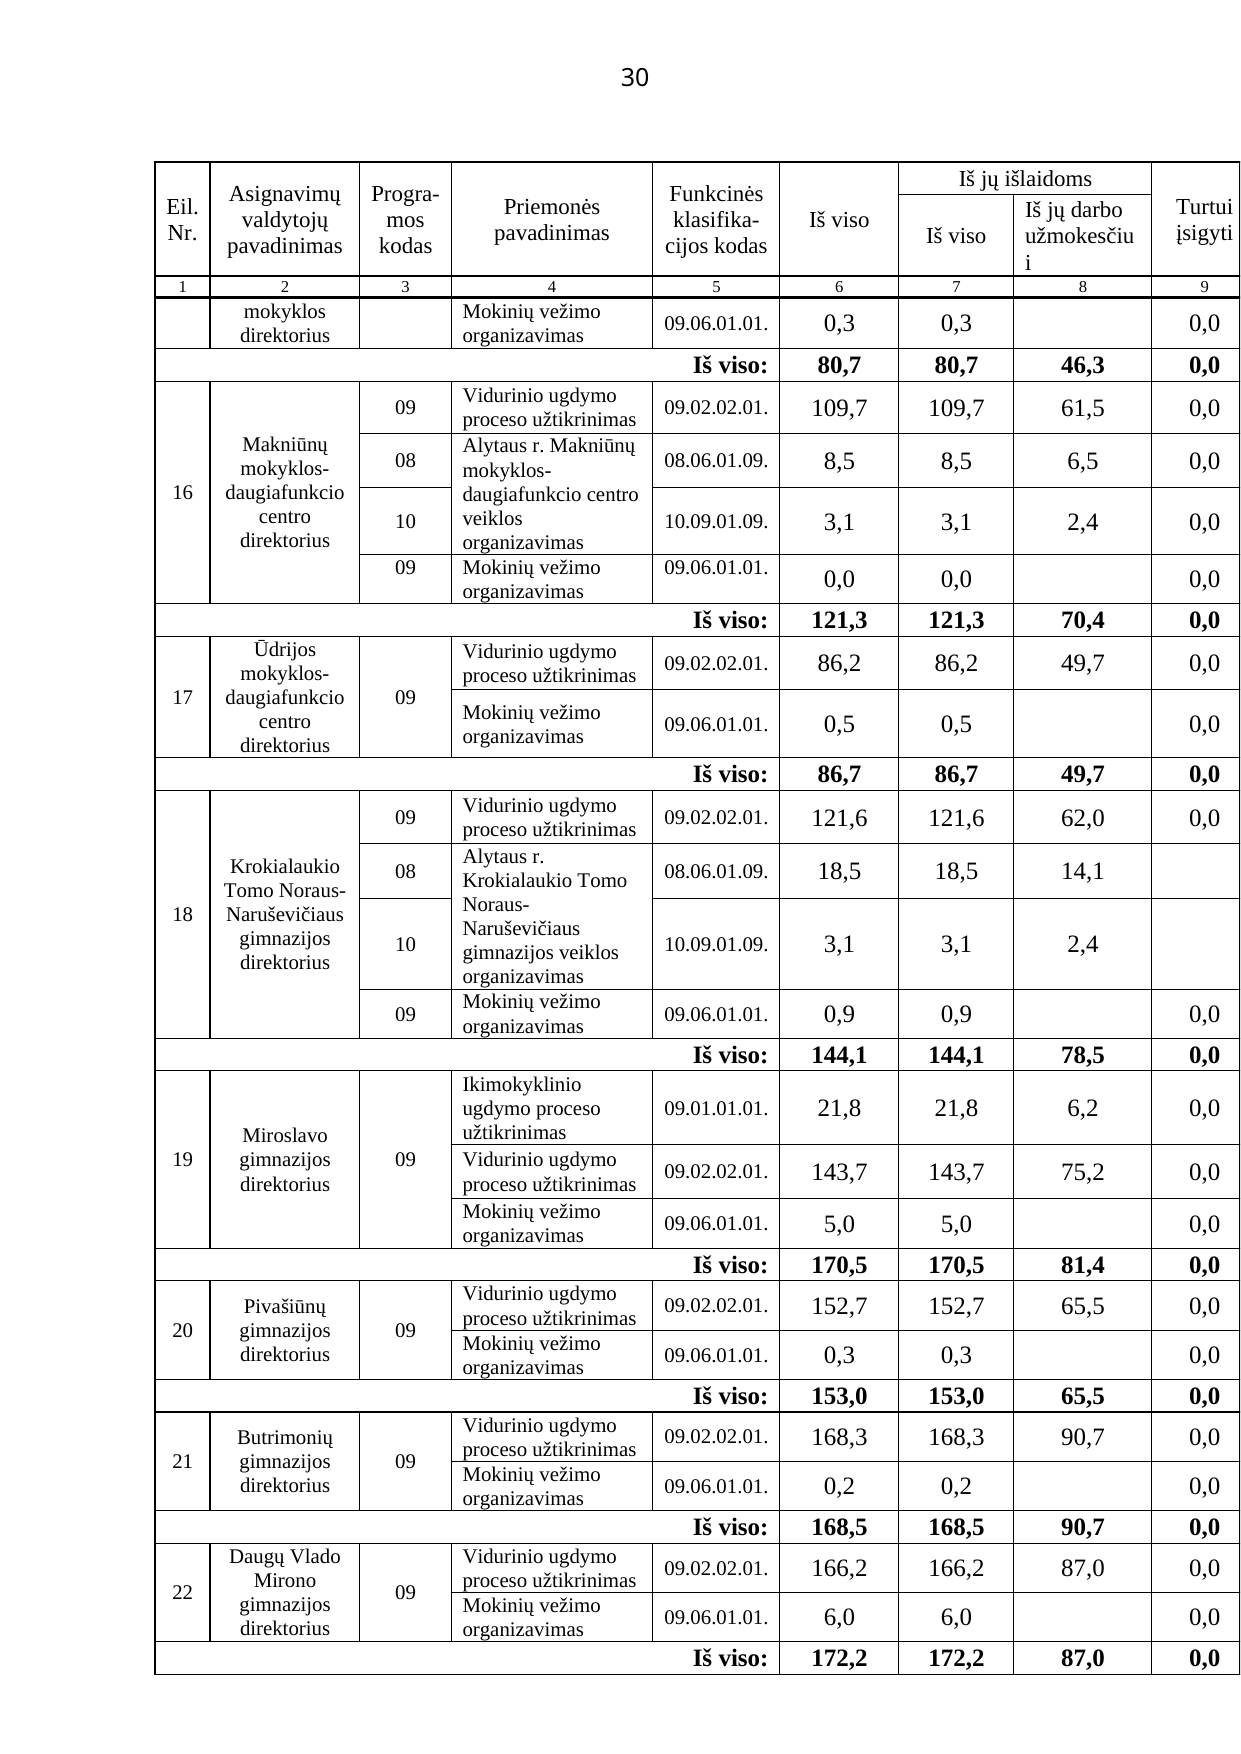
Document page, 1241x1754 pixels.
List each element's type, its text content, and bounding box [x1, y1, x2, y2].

table_cell 0,0 [899, 555, 1013, 603]
table_cell Mokinių vežimo organizavimas [452, 1462, 652, 1510]
table_cell 65,5 [1014, 1281, 1151, 1329]
table_cell 0,3 [780, 299, 898, 348]
table_cell 87,0 [1014, 1642, 1151, 1674]
table_cell 62,0 [1014, 791, 1151, 843]
table_cell 121,3 [780, 604, 898, 636]
table_cell 09 [360, 1281, 451, 1379]
table_cell 2 [211, 277, 359, 296]
table_cell 0,0 [1152, 299, 1239, 348]
table_cell 10.09.01.09. [653, 488, 779, 554]
table_cell Vidurinio ugdymo proceso užtikrinimas [452, 1544, 652, 1592]
table_cell [1014, 1199, 1151, 1247]
table_cell 0,2 [899, 1462, 1013, 1510]
table_cell 5 [653, 277, 779, 296]
table_cell 143,7 [780, 1145, 898, 1198]
table_cell 6,0 [899, 1593, 1013, 1641]
table_cell 18 [156, 791, 209, 1038]
table_cell Butrimonių gimnazijos direktorius [211, 1413, 359, 1510]
table_cell 8,5 [780, 434, 898, 487]
table_cell 10 [360, 899, 451, 988]
table_cell 0,3 [780, 1331, 898, 1379]
table_cell 70,4 [1014, 604, 1151, 636]
table_cell 172,2 [780, 1642, 898, 1674]
table_cell Mokinių vežimo organizavimas [452, 690, 652, 757]
table_cell 09.06.01.01. [653, 299, 779, 348]
table_cell 09 [360, 791, 451, 843]
table_cell 0,0 [1152, 758, 1239, 790]
table_cell [1014, 555, 1151, 603]
table_cell 0,0 [1152, 1249, 1239, 1280]
table_cell 152,7 [899, 1281, 1013, 1329]
table_cell 09 [360, 1544, 451, 1641]
table_cell 168,3 [780, 1413, 898, 1461]
table_cell 0,0 [1152, 1145, 1239, 1198]
table_cell 0,0 [1152, 1642, 1239, 1674]
table_cell Ikimokyklinio ugdymo proceso užtikrinimas [452, 1071, 652, 1144]
table_cell 3,1 [780, 899, 898, 988]
table_cell 09.02.02.01. [653, 1281, 779, 1329]
table_cell Iš viso [899, 195, 1013, 275]
table_cell 0,0 [1152, 555, 1239, 603]
table_cell 86,2 [899, 637, 1013, 689]
table_cell 9 [1152, 277, 1239, 296]
table_cell 170,5 [780, 1249, 898, 1280]
table_cell Mokinių vežimo organizavimas [452, 1199, 652, 1247]
table_cell 170,5 [899, 1249, 1013, 1280]
table_cell [1014, 1462, 1151, 1510]
table_cell [1152, 844, 1239, 898]
table_cell 144,1 [899, 1039, 1013, 1070]
table_cell Mokinių vežimo organizavimas [452, 1593, 652, 1641]
table_cell Mokinių vežimo organizavimas [452, 299, 652, 348]
table_cell Miroslavo gimnazijos direktorius [211, 1071, 359, 1247]
table_cell 0,0 [1152, 1511, 1239, 1543]
table_cell 5,0 [780, 1199, 898, 1247]
table_cell Makniūnų mokyklos-daugiafunkcio centro direktorius [211, 382, 359, 603]
table_cell 08 [360, 434, 451, 487]
table_cell 09 [360, 1413, 451, 1510]
table_cell Iš viso: [156, 1249, 779, 1280]
table_cell 153,0 [780, 1380, 898, 1411]
table_cell 109,7 [780, 382, 898, 432]
table_cell 0,0 [1152, 1199, 1239, 1247]
table_cell 0,0 [1152, 1544, 1239, 1592]
table_cell Vidurinio ugdymo proceso užtikrinimas [452, 791, 652, 843]
table_cell 6 [780, 277, 898, 296]
table_cell 21 [156, 1413, 209, 1510]
table_cell 144,1 [780, 1039, 898, 1070]
table_cell 6,5 [1014, 434, 1151, 487]
table_cell 18,5 [780, 844, 898, 898]
table_cell 2,4 [1014, 488, 1151, 554]
table_cell 14,1 [1014, 844, 1151, 898]
table_cell 09 [360, 637, 451, 757]
table_cell 09.02.02.01. [653, 637, 779, 689]
table_cell 0,5 [899, 690, 1013, 757]
table_cell 80,7 [899, 349, 1013, 381]
table_cell 20 [156, 1281, 209, 1379]
table_cell 0,0 [1152, 1071, 1239, 1144]
table_cell 09.02.02.01. [653, 1544, 779, 1592]
table_cell 8,5 [899, 434, 1013, 487]
table_cell 10 [360, 488, 451, 554]
table_cell 09 [360, 1071, 451, 1247]
table_cell 80,7 [780, 349, 898, 381]
table_cell 09.02.02.01. [653, 382, 779, 432]
table_cell Pivašiūnų gimnazijos direktorius [211, 1281, 359, 1379]
table_cell 0,0 [1152, 1039, 1239, 1070]
table_cell 86,7 [780, 758, 898, 790]
table_cell 19 [156, 1071, 209, 1247]
table_cell 0,9 [899, 990, 1013, 1038]
table_cell 0,0 [1152, 604, 1239, 636]
table_cell 3,1 [780, 488, 898, 554]
table_cell 153,0 [899, 1380, 1013, 1411]
table_cell 21,8 [780, 1071, 898, 1144]
table_cell Iš viso: [156, 758, 779, 790]
table_cell 0,0 [1152, 488, 1239, 554]
table_cell 6,2 [1014, 1071, 1151, 1144]
table_cell 0,0 [780, 555, 898, 603]
table_cell 09.06.01.01. [653, 1331, 779, 1379]
table_cell Alytaus r. Makniūnų mokyklos-daugiafunkcio centro veiklos organizavimas [452, 434, 652, 554]
table_header Funkcinės klasifika-cijos kodas [653, 163, 779, 275]
table_cell 0,0 [1152, 382, 1239, 432]
table_cell 90,7 [1014, 1511, 1151, 1543]
table_cell 6,0 [780, 1593, 898, 1641]
table_cell 0,0 [1152, 637, 1239, 689]
table_cell 0,9 [780, 990, 898, 1038]
table_cell Vidurinio ugdymo proceso užtikrinimas [452, 382, 652, 432]
table_cell 152,7 [780, 1281, 898, 1329]
table_cell 0,0 [1152, 990, 1239, 1038]
table_cell 0,0 [1152, 1413, 1239, 1461]
table_cell Mokinių vežimo organizavimas [452, 1331, 652, 1379]
table_cell Vidurinio ugdymo proceso užtikrinimas [452, 1413, 652, 1461]
table_cell 09.06.01.01. [653, 990, 779, 1038]
table_cell 87,0 [1014, 1544, 1151, 1592]
table_cell 0,0 [1152, 1281, 1239, 1329]
table_cell Vidurinio ugdymo proceso užtikrinimas [452, 1281, 652, 1329]
table_cell 75,2 [1014, 1145, 1151, 1198]
table_header Asignavimų valdytojų pavadinimas [211, 163, 359, 275]
table_cell 46,3 [1014, 349, 1151, 381]
table_cell Iš viso: [156, 604, 779, 636]
table_cell 0,5 [780, 690, 898, 757]
table_cell 86,7 [899, 758, 1013, 790]
table_cell 0,0 [1152, 1593, 1239, 1641]
table_cell Iš viso: [156, 1511, 779, 1543]
table_cell [360, 299, 451, 348]
table_cell [1014, 1593, 1151, 1641]
table_cell 3,1 [899, 488, 1013, 554]
table_cell 166,2 [780, 1544, 898, 1592]
table_cell 0,0 [1152, 690, 1239, 757]
table_cell [1014, 1331, 1151, 1379]
table_header Eil. Nr. [156, 163, 209, 275]
table_cell 09.02.02.01. [653, 791, 779, 843]
table_cell 0,0 [1152, 1380, 1239, 1411]
table_cell 49,7 [1014, 758, 1151, 790]
table_cell 09.06.01.01. [653, 1593, 779, 1641]
table_cell 09 [360, 382, 451, 432]
table_cell mokyklos direktorius [211, 299, 359, 348]
table_cell 2,4 [1014, 899, 1151, 988]
table_cell 17 [156, 637, 209, 757]
table_cell 18,5 [899, 844, 1013, 898]
table_cell 10.09.01.09. [653, 899, 779, 988]
table_cell 4 [452, 277, 652, 296]
table_cell Krokialaukio Tomo Noraus-Naruševičiaus gimnazijos direktorius [211, 791, 359, 1038]
table_cell 0,0 [1152, 791, 1239, 843]
table_cell 49,7 [1014, 637, 1151, 689]
table_cell Iš viso: [156, 349, 779, 381]
table_header Iš jų išlaidoms [899, 163, 1151, 194]
table_cell 3 [360, 277, 451, 296]
table_cell 8 [1014, 277, 1151, 296]
table_cell Alytaus r. Krokialaukio Tomo Noraus-Naruševičiaus gimnazijos veiklos organizavimas [452, 844, 652, 988]
table_cell Vidurinio ugdymo proceso užtikrinimas [452, 637, 652, 689]
table_header Priemonės pavadinimas [452, 163, 652, 275]
table_header Progra-mos kodas [360, 163, 451, 275]
table_cell [156, 299, 209, 348]
table_cell 78,5 [1014, 1039, 1151, 1070]
table_cell 09 [360, 990, 451, 1038]
table_cell 09 [360, 555, 451, 603]
table_cell 09.02.02.01. [653, 1145, 779, 1198]
table_cell 90,7 [1014, 1413, 1151, 1461]
table_cell [1152, 899, 1239, 988]
table_cell 09.06.01.01. [653, 1462, 779, 1510]
table_cell 65,5 [1014, 1380, 1151, 1411]
table_cell 0,2 [780, 1462, 898, 1510]
table_cell 09.01.01.01. [653, 1071, 779, 1144]
table_cell Iš jų darbo užmokesčiui [1014, 195, 1151, 275]
table_cell 08.06.01.09. [653, 434, 779, 487]
table_cell 0,0 [1152, 1331, 1239, 1379]
table_cell 168,5 [899, 1511, 1013, 1543]
table_cell [1014, 690, 1151, 757]
table_cell 7 [899, 277, 1013, 296]
table_cell 172,2 [899, 1642, 1013, 1674]
table_cell 21,8 [899, 1071, 1013, 1144]
table_cell 168,3 [899, 1413, 1013, 1461]
table_cell 09.06.01.01. [653, 690, 779, 757]
table_cell 81,4 [1014, 1249, 1151, 1280]
table_cell 121,6 [899, 791, 1013, 843]
table_cell 09.06.01.01. [653, 555, 779, 603]
table_cell 09.06.01.01. [653, 1199, 779, 1247]
table_cell Daugų Vlado Mirono gimnazijos direktorius [211, 1544, 359, 1641]
table_cell 143,7 [899, 1145, 1013, 1198]
table_cell 0,3 [899, 299, 1013, 348]
table_cell 22 [156, 1544, 209, 1641]
table_cell Iš viso: [156, 1039, 779, 1070]
table_header Iš viso [780, 163, 898, 275]
table_cell 0,0 [1152, 349, 1239, 381]
table_cell 09.02.02.01. [653, 1413, 779, 1461]
table_cell 121,6 [780, 791, 898, 843]
table_cell Mokinių vežimo organizavimas [452, 990, 652, 1038]
table_cell 86,2 [780, 637, 898, 689]
table_cell 0,0 [1152, 434, 1239, 487]
table_cell 0,0 [1152, 1462, 1239, 1510]
table_cell 0,3 [899, 1331, 1013, 1379]
table_cell 61,5 [1014, 382, 1151, 432]
table_cell Mokinių vežimo organizavimas [452, 555, 652, 603]
table_cell 08 [360, 844, 451, 898]
table_cell Ūdrijos mokyklos-daugiafunkcio centro direktorius [211, 637, 359, 757]
table_cell 121,3 [899, 604, 1013, 636]
table_cell Iš viso: [156, 1642, 779, 1674]
table_cell [1014, 990, 1151, 1038]
table_cell 109,7 [899, 382, 1013, 432]
table_cell Vidurinio ugdymo proceso užtikrinimas [452, 1145, 652, 1198]
table_cell [1014, 299, 1151, 348]
table_cell 168,5 [780, 1511, 898, 1543]
table_cell 3,1 [899, 899, 1013, 988]
table_cell 5,0 [899, 1199, 1013, 1247]
table_cell 08.06.01.09. [653, 844, 779, 898]
table_cell Iš viso: [156, 1380, 779, 1411]
table_header Turtui įsigyti [1152, 163, 1239, 275]
table_cell 16 [156, 382, 209, 603]
table_cell 166,2 [899, 1544, 1013, 1592]
table_cell 1 [156, 277, 209, 296]
